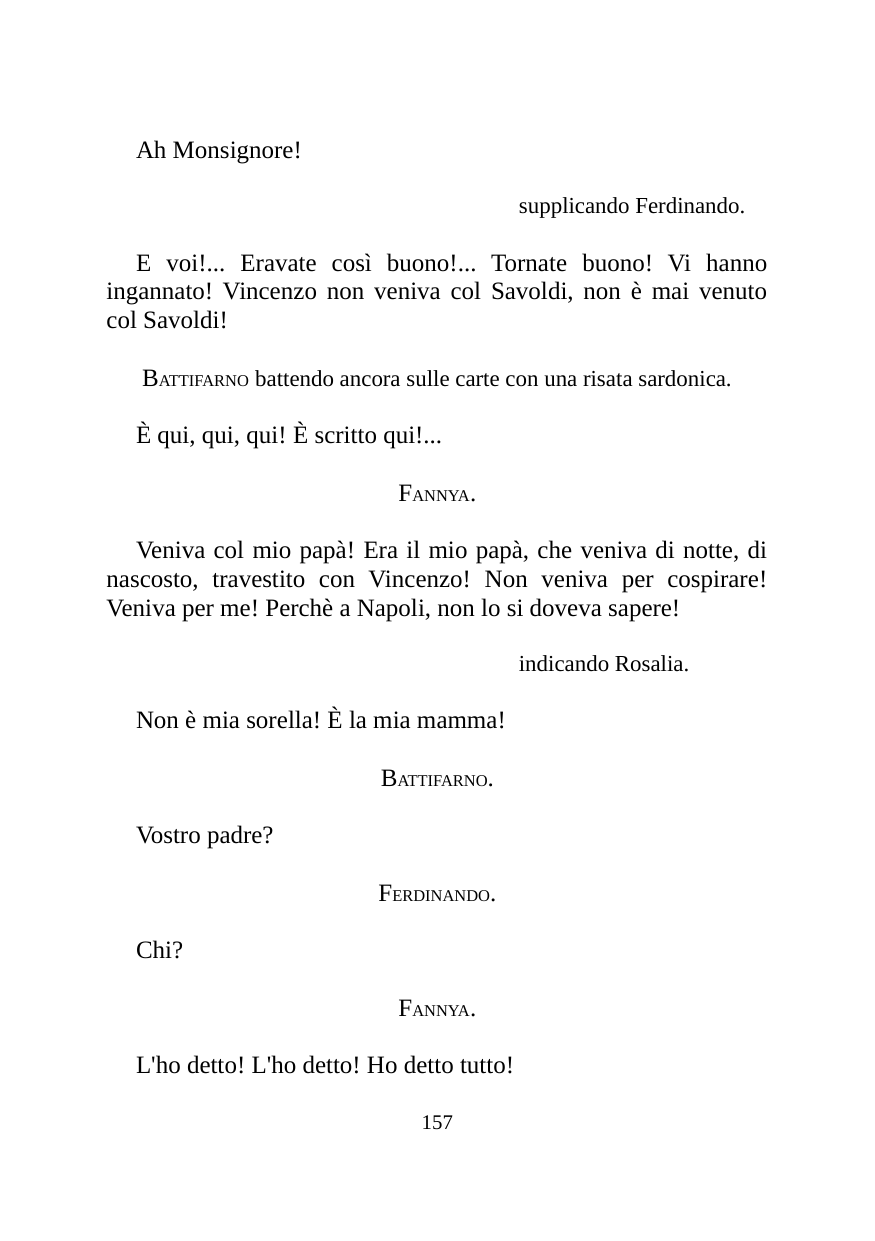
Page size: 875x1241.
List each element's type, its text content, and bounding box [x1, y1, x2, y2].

text Battifarno battendo ancora sulle carte con una risata sardonica. [106, 363, 768, 391]
text L'ho detto! L'ho detto! Ho detto tutto! [106, 1050, 768, 1079]
text Fannya. [106, 478, 768, 506]
text Chi? [106, 935, 768, 964]
text supplicando Ferdinando. [519, 192, 768, 219]
text Battifarno. [106, 763, 768, 791]
text E voi!... Eravate così buono!... Tornate buono! Vi hanno ingannato! Vincenzo non veniva col Savoldi, non è mai venuto col Savoldi! [106, 248, 768, 334]
text Fannya. [106, 993, 768, 1021]
text Vostro padre? [106, 820, 768, 849]
text Non è mia sorella! È la mia mamma! [106, 705, 768, 734]
text Ferdinando. [106, 878, 768, 906]
text indicando Rosalia. [519, 650, 768, 676]
text Ah Monsignore! [106, 135, 768, 164]
text È qui, qui, qui! È scritto qui!... [106, 420, 768, 449]
text Veniva col mio papà! Era il mio papà, che veniva di notte, di nascosto, travestito con Vincenzo! Non veniva per cospirare! Veniva per me! Perchè a Napoli, non lo si doveva sapere! [106, 535, 768, 621]
